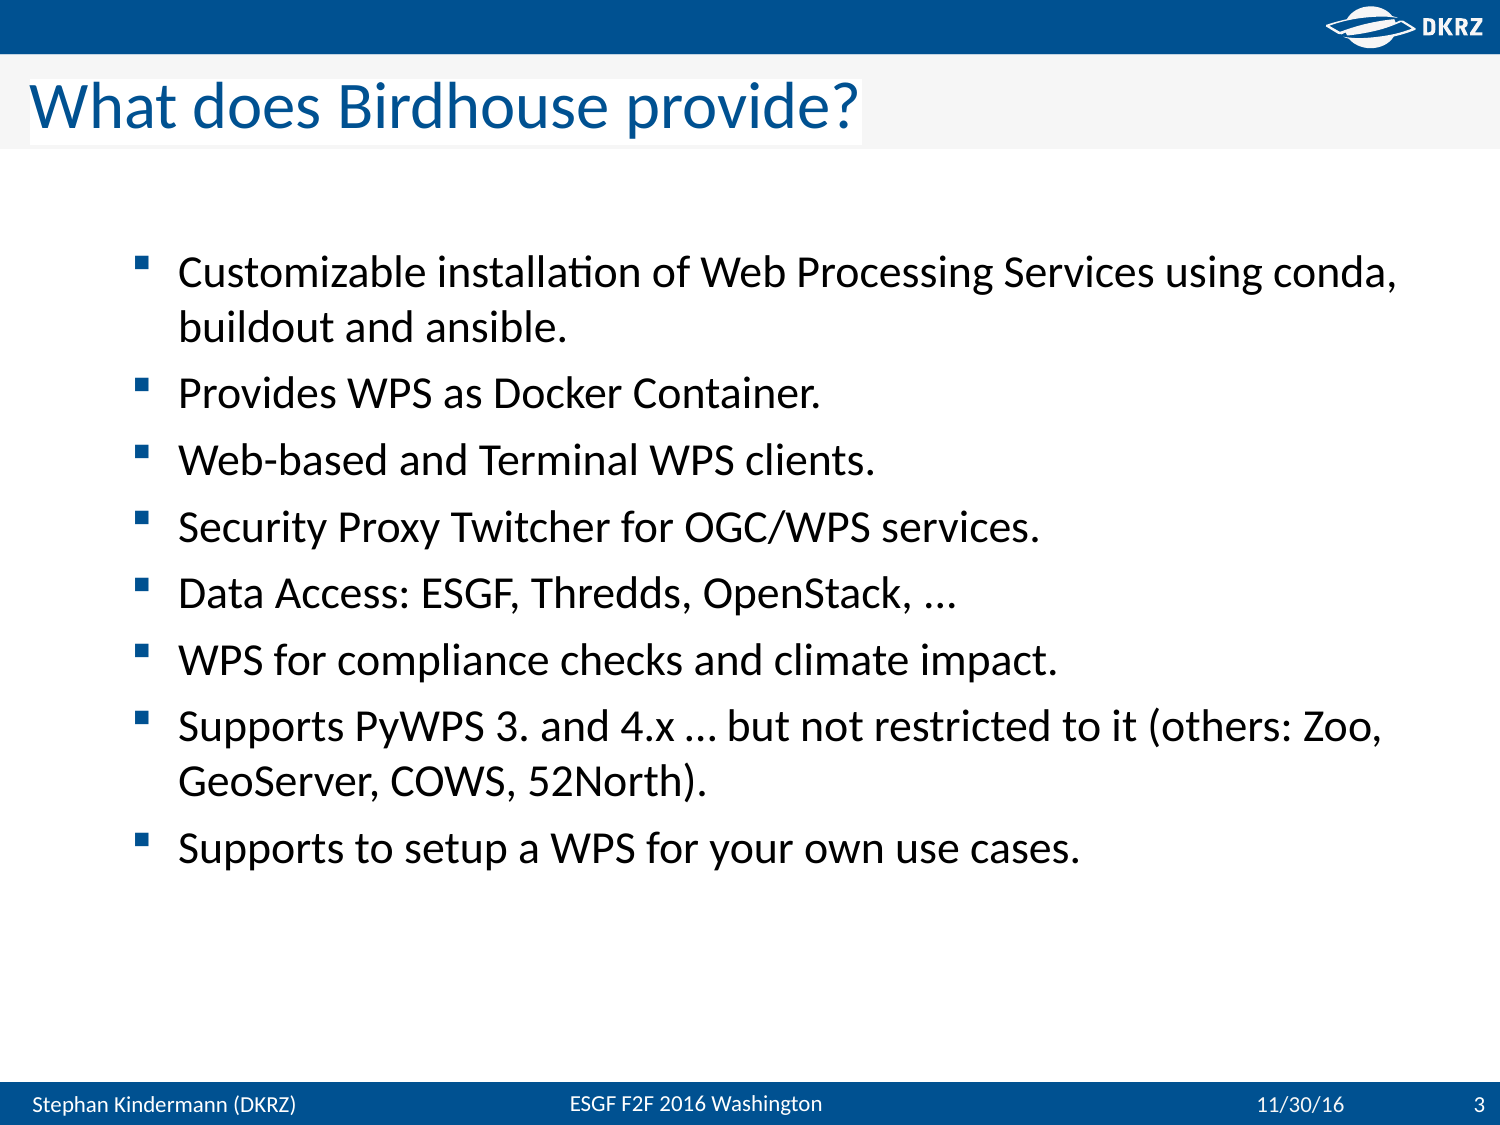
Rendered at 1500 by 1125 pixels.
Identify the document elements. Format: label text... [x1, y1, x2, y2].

slide_number 11/30/16 [1187, 1082, 1360, 1125]
list Customizable installation of Web Processing Services using conda, buildout and ansible. Provides WPS as Docker Container. Web-based and Terminal WPS clients. Security Proxy Twitcher for OGC/WPS services. Data Access: ESGF, Thredds, OpenStack, ... WPS for compliance checks and climate impact. Supports PyWPS 3. and 4.x … but not restricted to it (others: Zoo, GeoServer, COWS, 52North). Supports to setup a WPS for your own use cases. [41, 160, 1425, 1035]
title What does Birdhouse provide? [0, 54, 1500, 149]
slide_number [1376, 1082, 1500, 1125]
